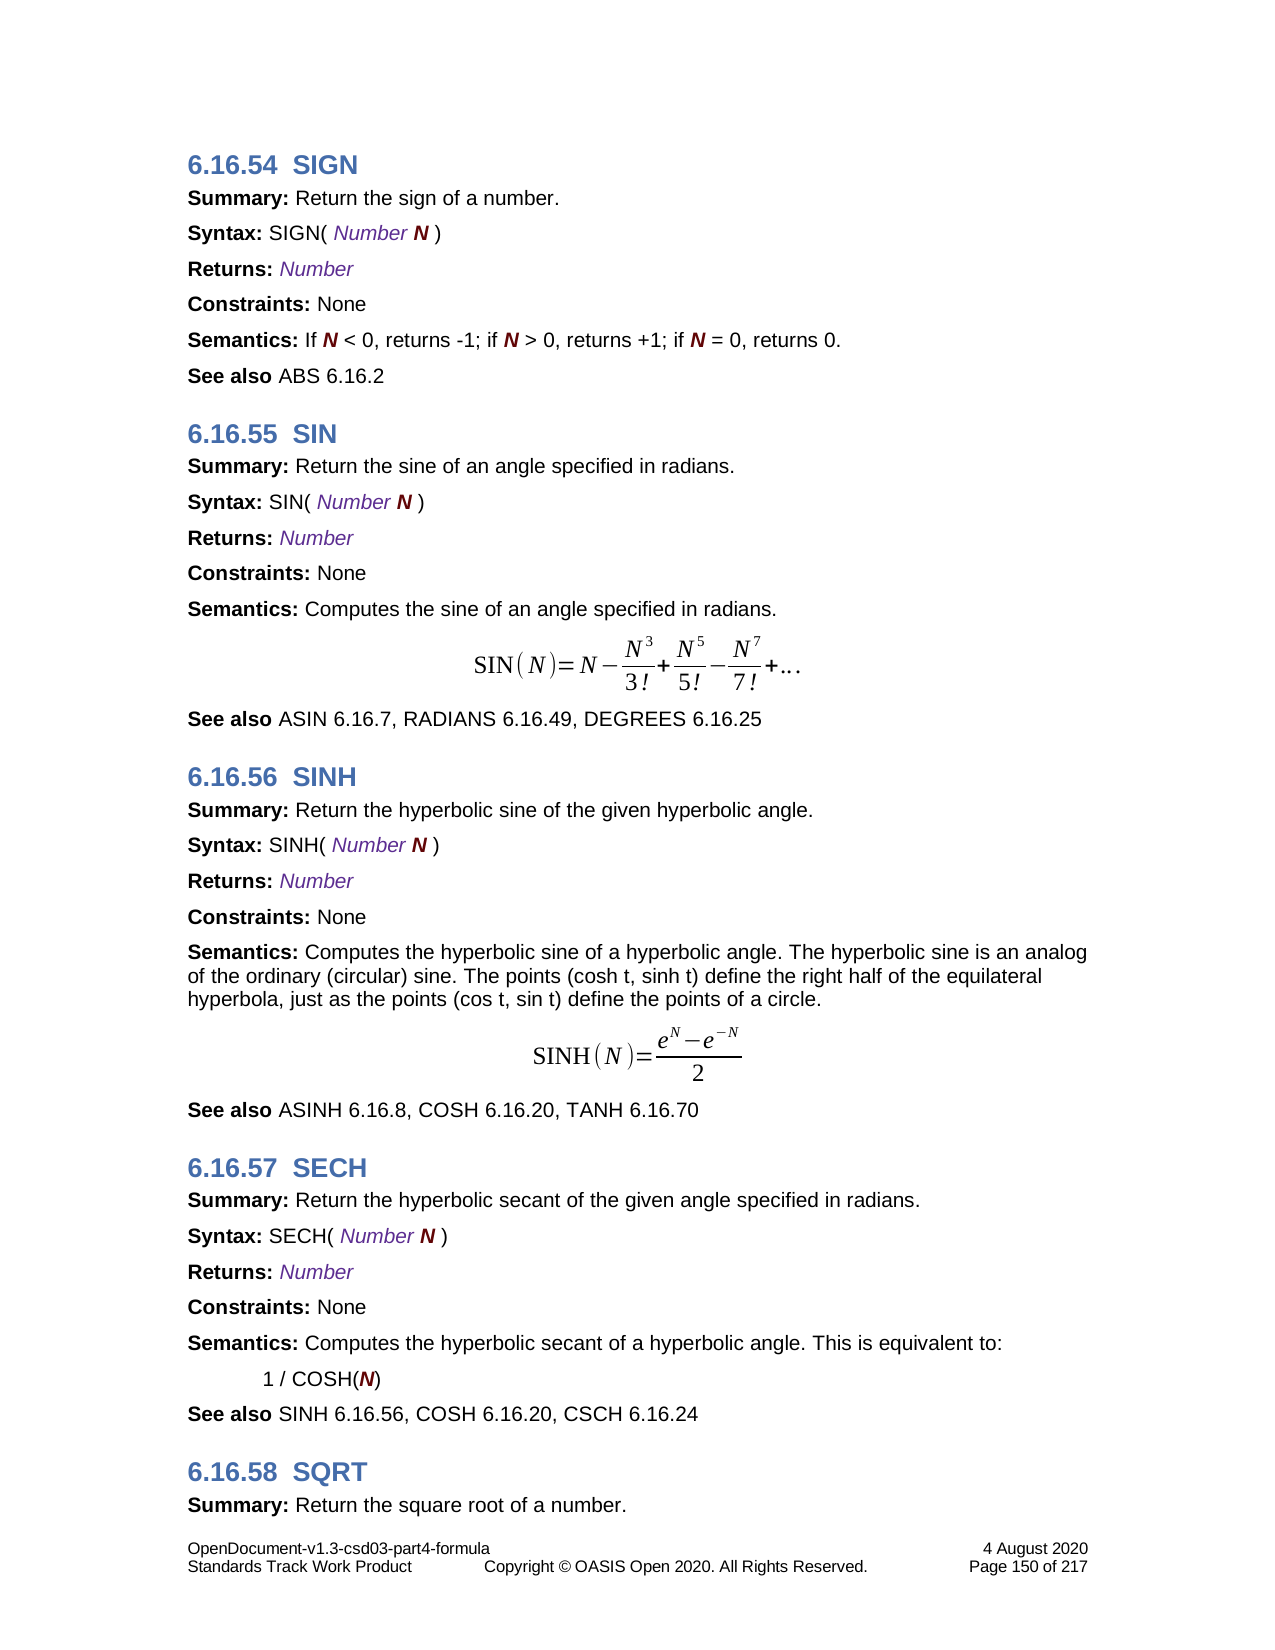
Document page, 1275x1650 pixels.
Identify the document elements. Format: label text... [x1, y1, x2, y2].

text Constraints: None [187, 562, 1088, 585]
text Constraints: None [187, 905, 1088, 929]
text Returns: Number [187, 257, 1088, 281]
text Syntax: SECH( Number N ) [187, 1224, 1088, 1248]
text 1 / COSH(N) [187, 1367, 1088, 1391]
text Returns: Number [187, 1260, 1088, 1284]
text Syntax: SINH( Number N ) [187, 834, 1088, 857]
text See also ABS 6.16.2 [187, 364, 1088, 388]
text Semantics: Computes the hyperbolic sine of a hyperbolic angle. The hyperbolic sine is an analog of the ordinary (circular) sine. The points (cosh t, sinh t) define the right half of the equilateral hyperbola, just as the points (cos t, sin t) define the points of a circle. [187, 941, 1088, 1011]
text Constraints: None [187, 1296, 1088, 1319]
text Summary: Return the sine of an angle specified in radians. [187, 455, 1088, 478]
subtitle SIN [187, 419, 1088, 449]
text Summary: Return the hyperbolic secant of the given angle specified in radians. [187, 1189, 1088, 1212]
text Semantics: Computes the hyperbolic secant of a hyperbolic angle. This is equivalent to: [187, 1331, 1088, 1355]
text Summary: Return the square root of a number. [187, 1493, 1088, 1517]
subtitle SINH [187, 762, 1088, 792]
text Syntax: SIGN( Number N ) [187, 222, 1088, 245]
text Summary: Return the sign of a number. [187, 186, 1088, 209]
text Returns: Number [187, 869, 1088, 893]
text See also SINH 6.16.56, COSH 6.16.20, CSCH 6.16.24 [187, 1403, 1088, 1426]
text Semantics: Computes the sine of an angle specified in radians. [187, 597, 1088, 621]
text See also ASIN 6.16.7, RADIANS 6.16.49, DEGREES 6.16.25 [187, 708, 1088, 731]
subtitle SQRT [187, 1457, 1088, 1487]
text Constraints: None [187, 293, 1088, 316]
subtitle SECH [187, 1153, 1088, 1183]
text Syntax: SIN( Number N ) [187, 490, 1088, 514]
text Returns: Number [187, 526, 1088, 549]
text Semantics: If N < 0, returns -1; if N > 0, returns +1; if N = 0, returns 0. [187, 328, 1088, 352]
text See also ASINH 6.16.8, COSH 6.16.20, TANH 6.16.70 [187, 1098, 1088, 1122]
subtitle SIGN [187, 150, 1088, 180]
text Summary: Return the hyperbolic sine of the given hyperbolic angle. [187, 798, 1088, 822]
